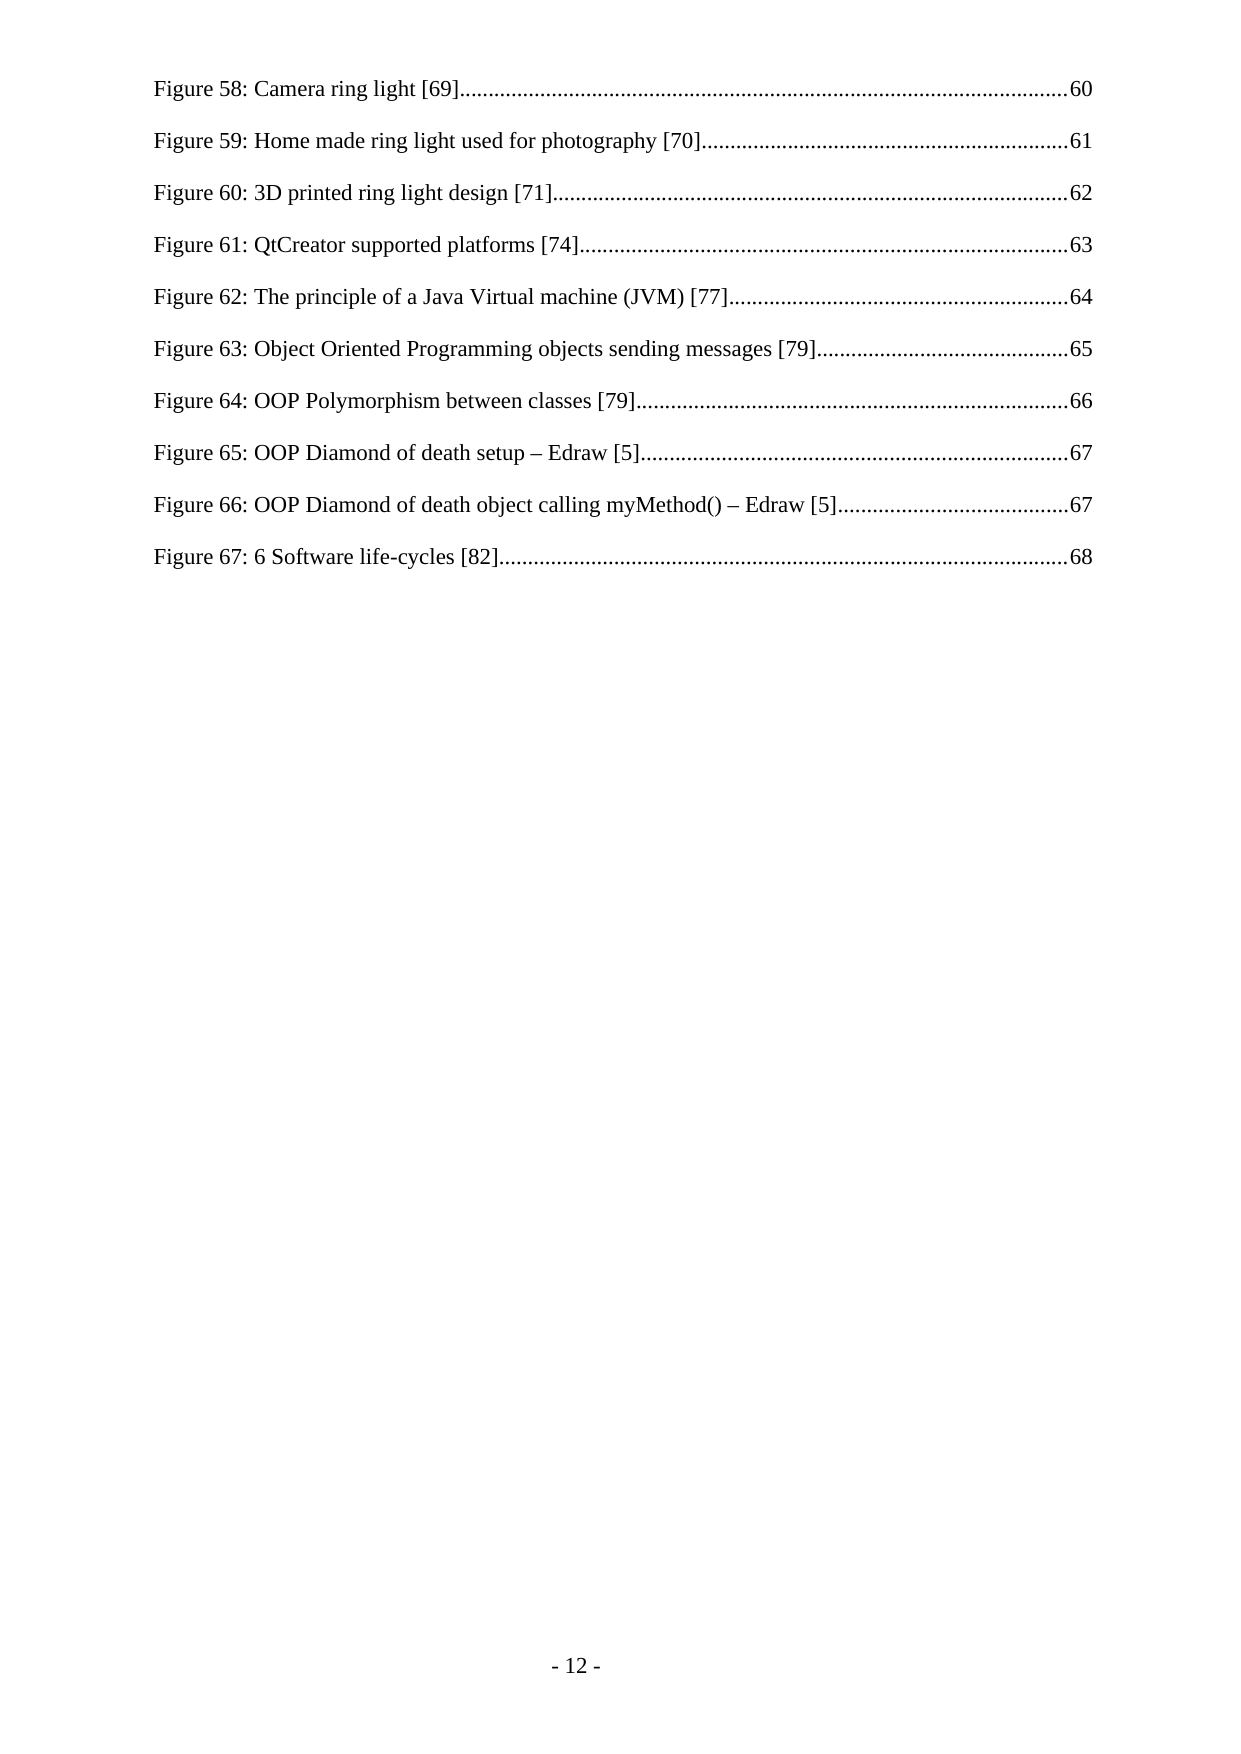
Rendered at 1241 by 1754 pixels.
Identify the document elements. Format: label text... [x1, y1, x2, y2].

text Figure 60: 3D printed ring light design [71] 62 [148, 179, 1092, 205]
text Figure 67: 6 Software life-cycles [82] 68 [148, 543, 1092, 569]
text Figure 62: The principle of a Java Virtual machine (JVM) [77] 64 [148, 283, 1092, 309]
text Figure 64: OOP Polymorphism between classes [79] 66 [148, 387, 1092, 413]
text Figure 65: OOP Diamond of death setup – Edraw [5] 67 [148, 439, 1092, 465]
text Figure 61: QtCreator supported platforms [74] 63 [148, 231, 1092, 257]
text Figure 66: OOP Diamond of death object calling myMethod() – Edraw [5] 67 [148, 491, 1092, 517]
text Figure 58: Camera ring light [69] 60 [148, 75, 1092, 101]
text Figure 59: Home made ring light used for photography [70] 61 [148, 127, 1092, 153]
text Figure 63: Object Oriented Programming objects sending messages [79] 65 [148, 335, 1092, 361]
